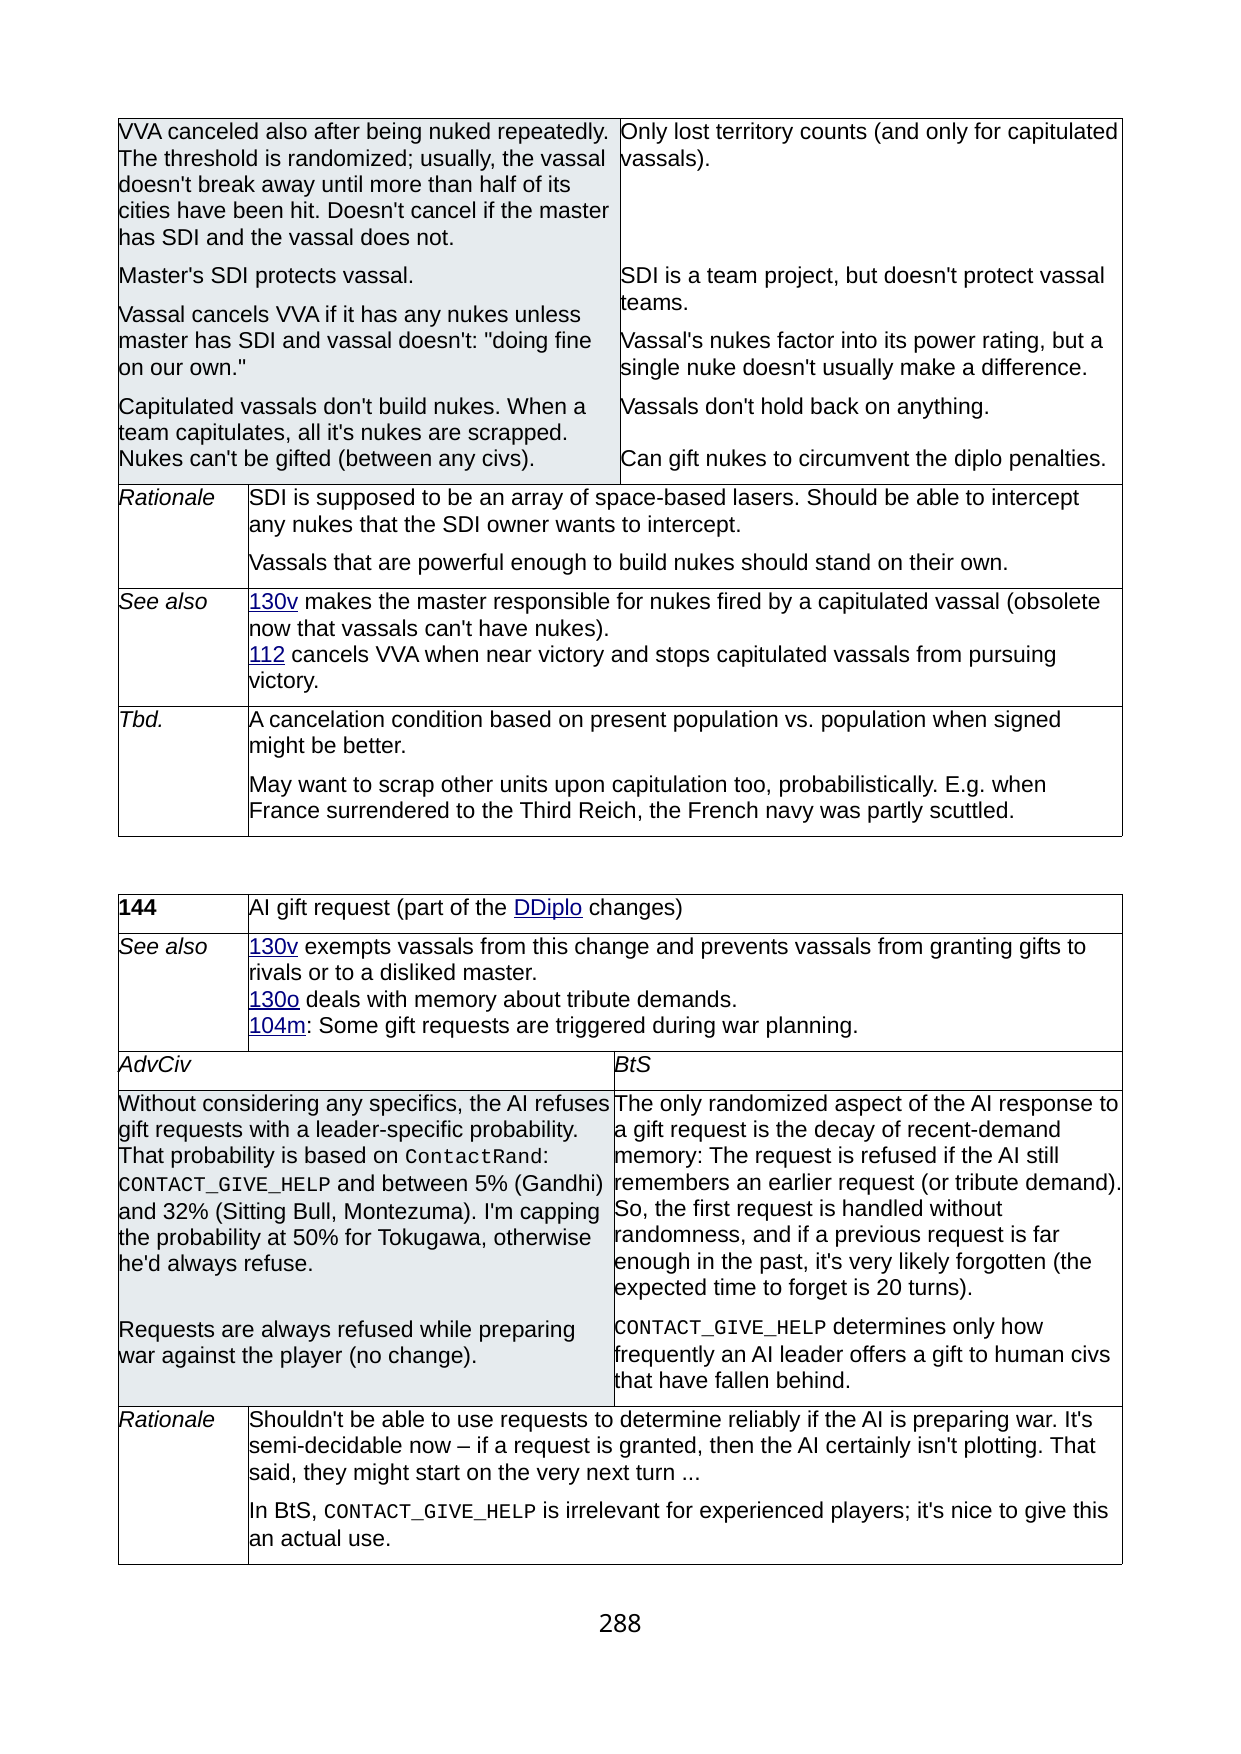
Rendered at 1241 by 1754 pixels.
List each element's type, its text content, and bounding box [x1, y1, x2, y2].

table_cell BtS [615, 1052, 1122, 1089]
table_cell Rationale [119, 1407, 248, 1564]
table_cell The only randomized aspect of the AI response to a gift request is the decay of recent-demand memory: The request is refused if the AI still remembers an earlier request (or tribute demand). So, the first request is handled without randomness, and if a previous request is far enough in the past, it's very likely forgotten (the expected time to forget is 20 turns). CONTACT_GIVE_HELP determines only how frequently an AI leader offers a gift to human civs that have fallen behind. [615, 1091, 1122, 1406]
table_cell Only lost territory counts (and only for capitulated vassals). SDI is a team project, but doesn't protect vassal teams. Vassal's nukes factor into its power rating, but a single nuke doesn't usually make a difference. Vassals don't hold back on anything. Can gift nukes to circumvent the diplo penalties. [621, 119, 1122, 484]
table_cell VVA canceled also after being nuked repeatedly. The threshold is randomized; usually, the vassal doesn't break away until more than half of its cities have been hit. Doesn't cancel if the master has SDI and the vassal does not. Master's SDI protects vassal. Vassal cancels VVA if it has any nukes unless master has SDI and vassal doesn't: "doing fine on our own." Capitulated vassals don't build nukes. When a team capitulates, all it's nukes are scrapped. Nukes can't be gifted (between any civs). [119, 119, 620, 484]
table_cell SDI is supposed to be an array of space-based lasers. Should be able to intercept any nukes that the SDI owner wants to intercept. Vassals that are powerful enough to build nukes should stand on their own. [249, 485, 1122, 588]
table_cell Rationale [119, 485, 248, 588]
table_cell Tbd. [119, 707, 248, 836]
table_cell A cancelation condition based on present population vs. population when signed might be better. May want to scrap other units upon capitulation too, probabilistically. E.g. when France surrendered to the Third Reich, the French navy was partly scuttled. [249, 707, 1122, 836]
table_cell 130v makes the master responsible for nukes fired by a capitulated vassal (obsolete now that vassals can't have nukes). 112 cancels VVA when near victory and stops capitulated vassals from pursuing victory. [249, 589, 1122, 706]
table_cell AdvCiv [119, 1052, 614, 1089]
table_cell See also [119, 934, 248, 1051]
table_header 144 [119, 895, 248, 933]
table_cell Without considering any specifics, the AI refuses gift requests with a leader-specific probability. That probability is based on ContactRand: CONTACT_GIVE_HELP and between 5% (Gandhi) and 32% (Sitting Bull, Montezuma). I'm capping the probability at 50% for Tokugawa, otherwise he'd always refuse. Requests are always refused while preparing war against the player (no change). [119, 1091, 614, 1406]
table_cell 130v exempts vassals from this change and prevents vassals from granting gifts to rivals or to a disliked master. 130o deals with memory about tribute demands. 104m: Some gift requests are triggered during war planning. [249, 934, 1122, 1051]
table_header AI gift request (part of the DDiplo changes) [249, 895, 1122, 933]
table_cell See also [119, 589, 248, 706]
table_cell Shouldn't be able to use requests to determine reliably if the AI is preparing war. It's semi-decidable now – if a request is granted, then the AI certainly isn't plotting. That said, they might start on the very next turn ... In BtS, CONTACT_GIVE_HELP is irrelevant for experienced players; it's nice to give this an actual use. [249, 1407, 1122, 1564]
